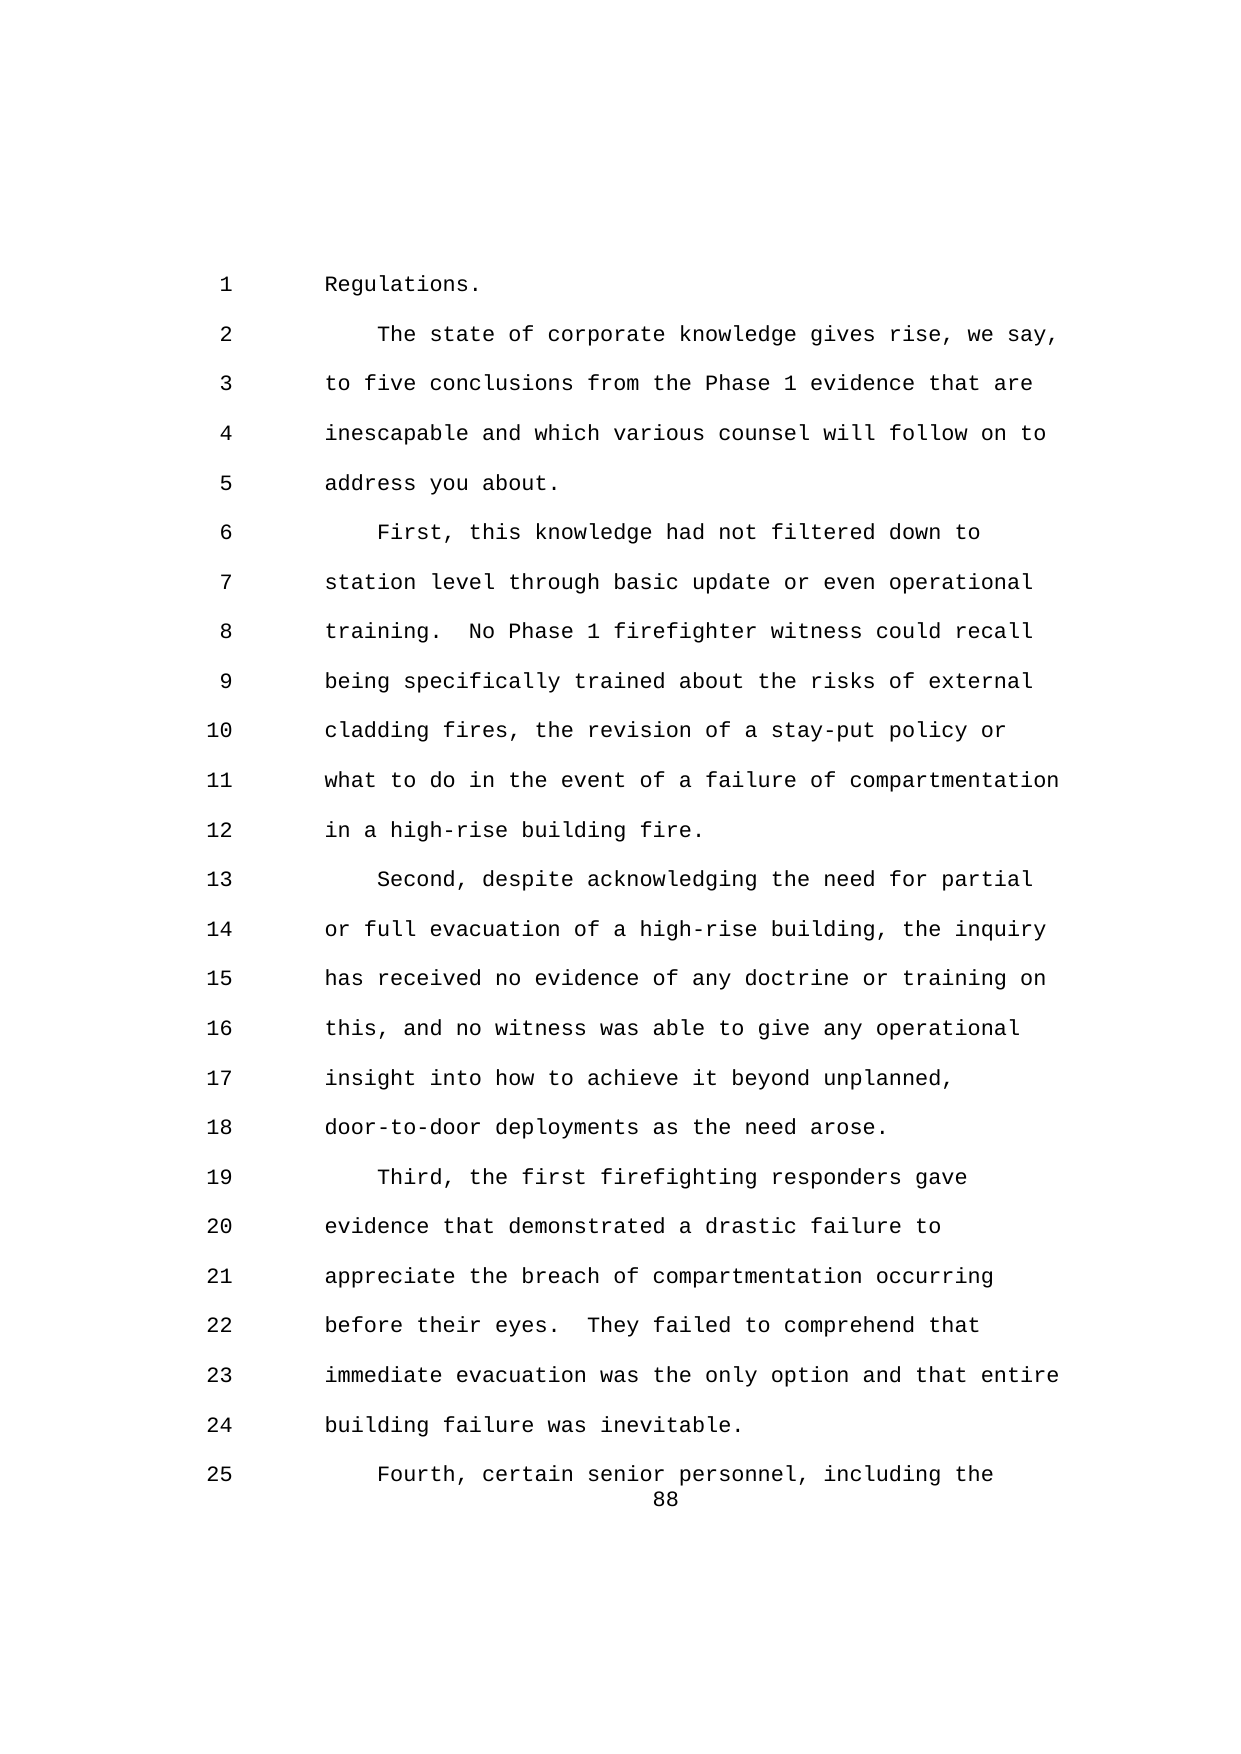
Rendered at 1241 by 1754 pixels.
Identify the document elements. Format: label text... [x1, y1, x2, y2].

text 3 to five conclusions from the Phase 1 evidence that are [75, 372, 1165, 397]
text 8 training. No Phase 1 firefighter witness could recall [75, 620, 1165, 645]
text 19 Third, the first firefighting responders gave [75, 1166, 1165, 1191]
text 17 insight into how to achieve it beyond unplanned, [75, 1067, 1165, 1091]
text 22 before their eyes. They failed to comprehend that [75, 1314, 1165, 1339]
text 24 building failure was inevitable. [75, 1414, 1165, 1438]
text 4 inescapable and which various counsel will follow on to [75, 422, 1165, 447]
text 11 what to do in the event of a failure of compartmentation [75, 769, 1165, 794]
text 16 this, and no witness was able to give any operational [75, 1017, 1165, 1042]
text 14 or full evacuation of a high-rise building, the inquiry [75, 918, 1165, 943]
text 21 appreciate the breach of compartmentation occurring [75, 1265, 1165, 1290]
text 88 [75, 1488, 1165, 1513]
text 10 cladding fires, the revision of a stay-put policy or [75, 719, 1165, 744]
text 7 station level through basic update or even operational [75, 571, 1165, 596]
text 5 address you about. [75, 472, 1165, 496]
text 6 First, this knowledge had not filtered down to [75, 521, 1165, 546]
text 12 in a high-rise building fire. [75, 819, 1165, 843]
text 18 door-to-door deployments as the need arose. [75, 1116, 1165, 1141]
text 25 Fourth, certain senior personnel, including the [75, 1463, 1165, 1488]
text 20 evidence that demonstrated a drastic failure to [75, 1215, 1165, 1240]
text 13 Second, despite acknowledging the need for partial [75, 868, 1165, 893]
text 15 has received no evidence of any doctrine or training on [75, 967, 1165, 992]
text 2 The state of corporate knowledge gives rise, we say, [75, 323, 1165, 348]
text 23 immediate evacuation was the only option and that entire [75, 1364, 1165, 1389]
text 1 Regulations. [75, 273, 1165, 298]
text 9 being specifically trained about the risks of external [75, 670, 1165, 695]
